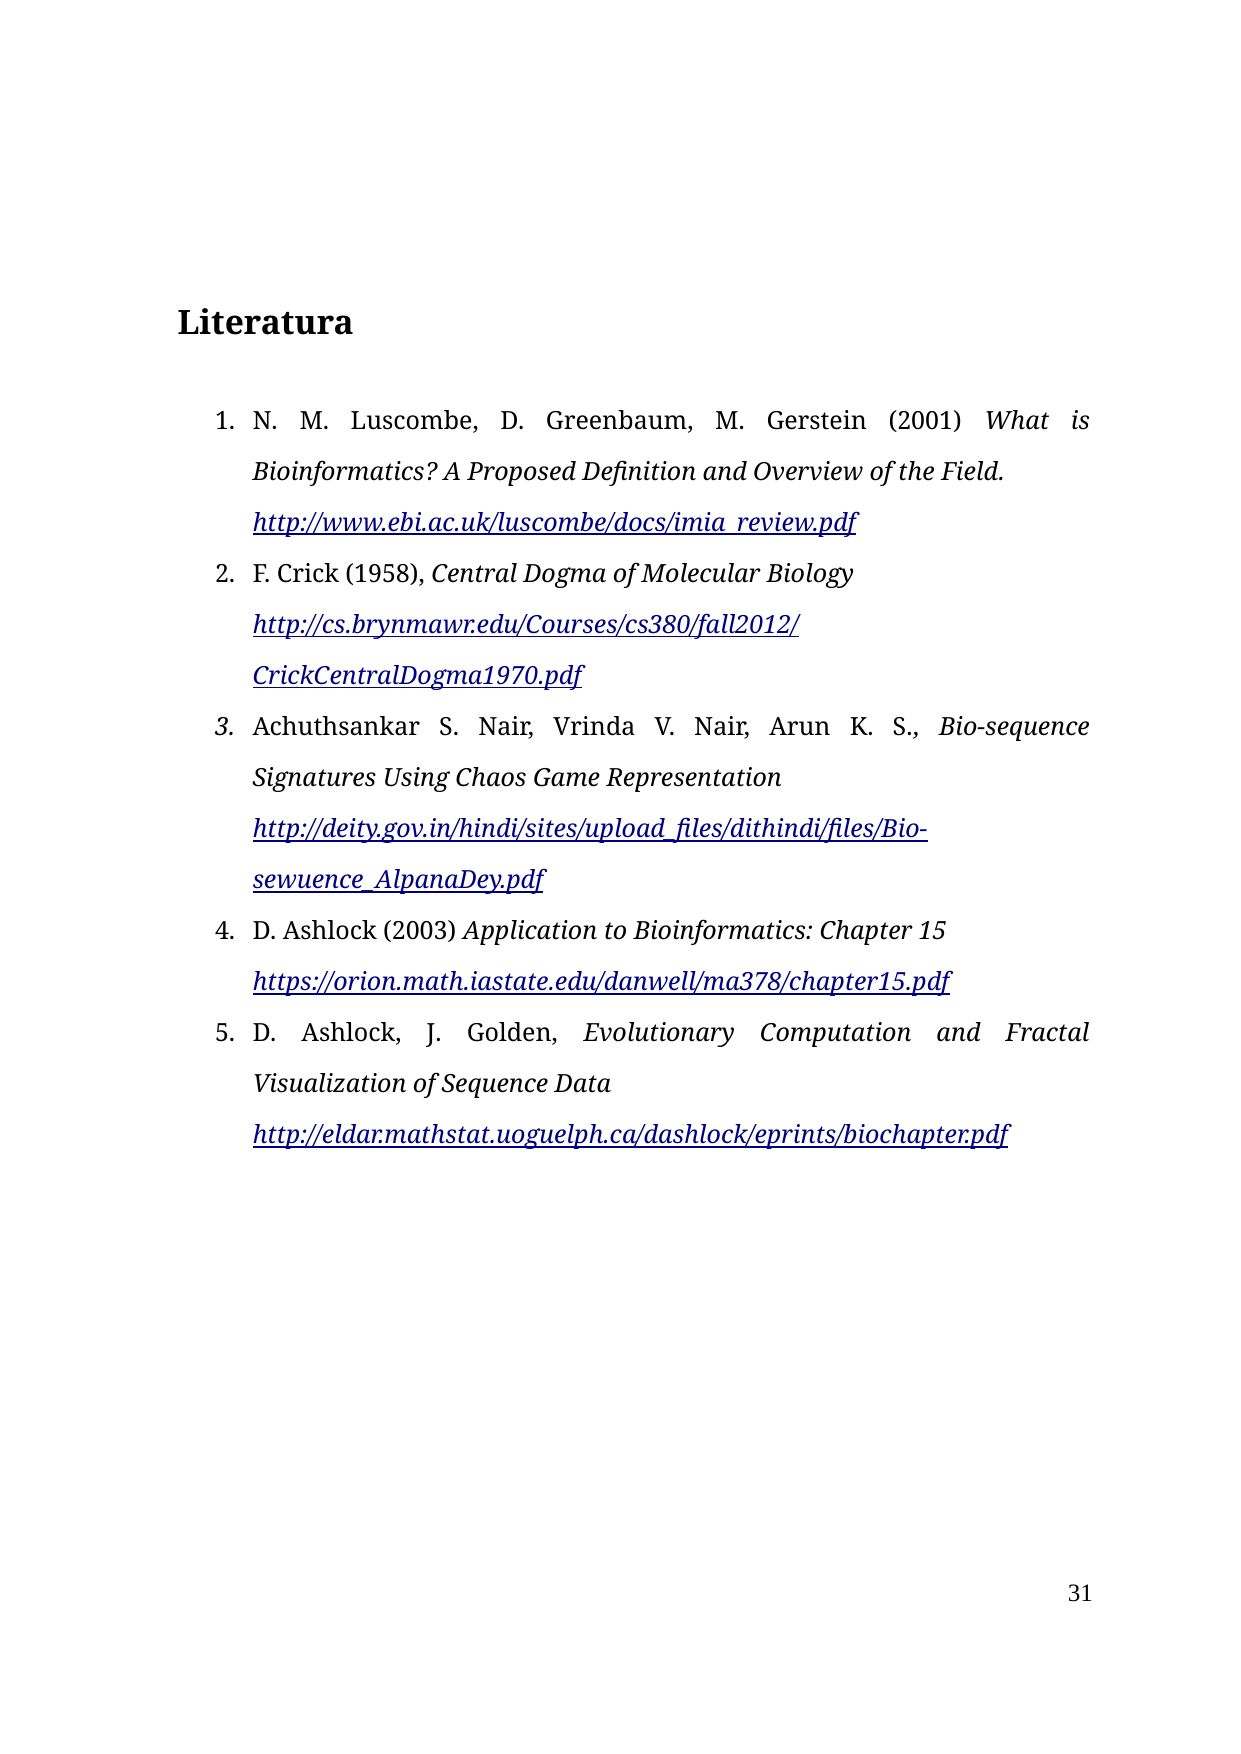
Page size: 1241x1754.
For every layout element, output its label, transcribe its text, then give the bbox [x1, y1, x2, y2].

list Achuthsankar S. Nair, Vrinda V. Nair, Arun K. S., Bio-sequence Signatures Using Chaos Game Representation [215, 709, 1093, 794]
list http://www.ebi.ac.uk/luscombe/docs/imia_review.pdf [215, 505, 1093, 539]
list http://deity.gov.in/hindi/sites/upload_files/dithindi/files/Bio-sewuence_AlpanaDey.pdf [215, 811, 1093, 896]
subtitle Literatura [177, 299, 1093, 344]
list F. Crick (1958), Central Dogma of Molecular Biology [215, 556, 1093, 590]
list http://cs.brynmawr.edu/Courses/cs380/fall2012/CrickCentralDogma1970.pdf [215, 607, 1093, 692]
list D. Ashlock, J. Golden, Evolutionary Computation and Fractal Visualization of Sequence Data [215, 1015, 1093, 1100]
list https://orion.math.iastate.edu/danwell/ma378/chapter15.pdf [215, 964, 1093, 998]
list N. M. Luscombe, D. Greenbaum, M. Gerstein (2001) What is Bioinformatics? A Proposed Definition and Overview of the Field. [215, 403, 1093, 488]
list D. Ashlock (2003) Application to Bioinformatics: Chapter 15 [215, 913, 1093, 947]
list http://eldar.mathstat.uoguelph.ca/dashlock/eprints/biochapter.pdf [215, 1117, 1093, 1151]
